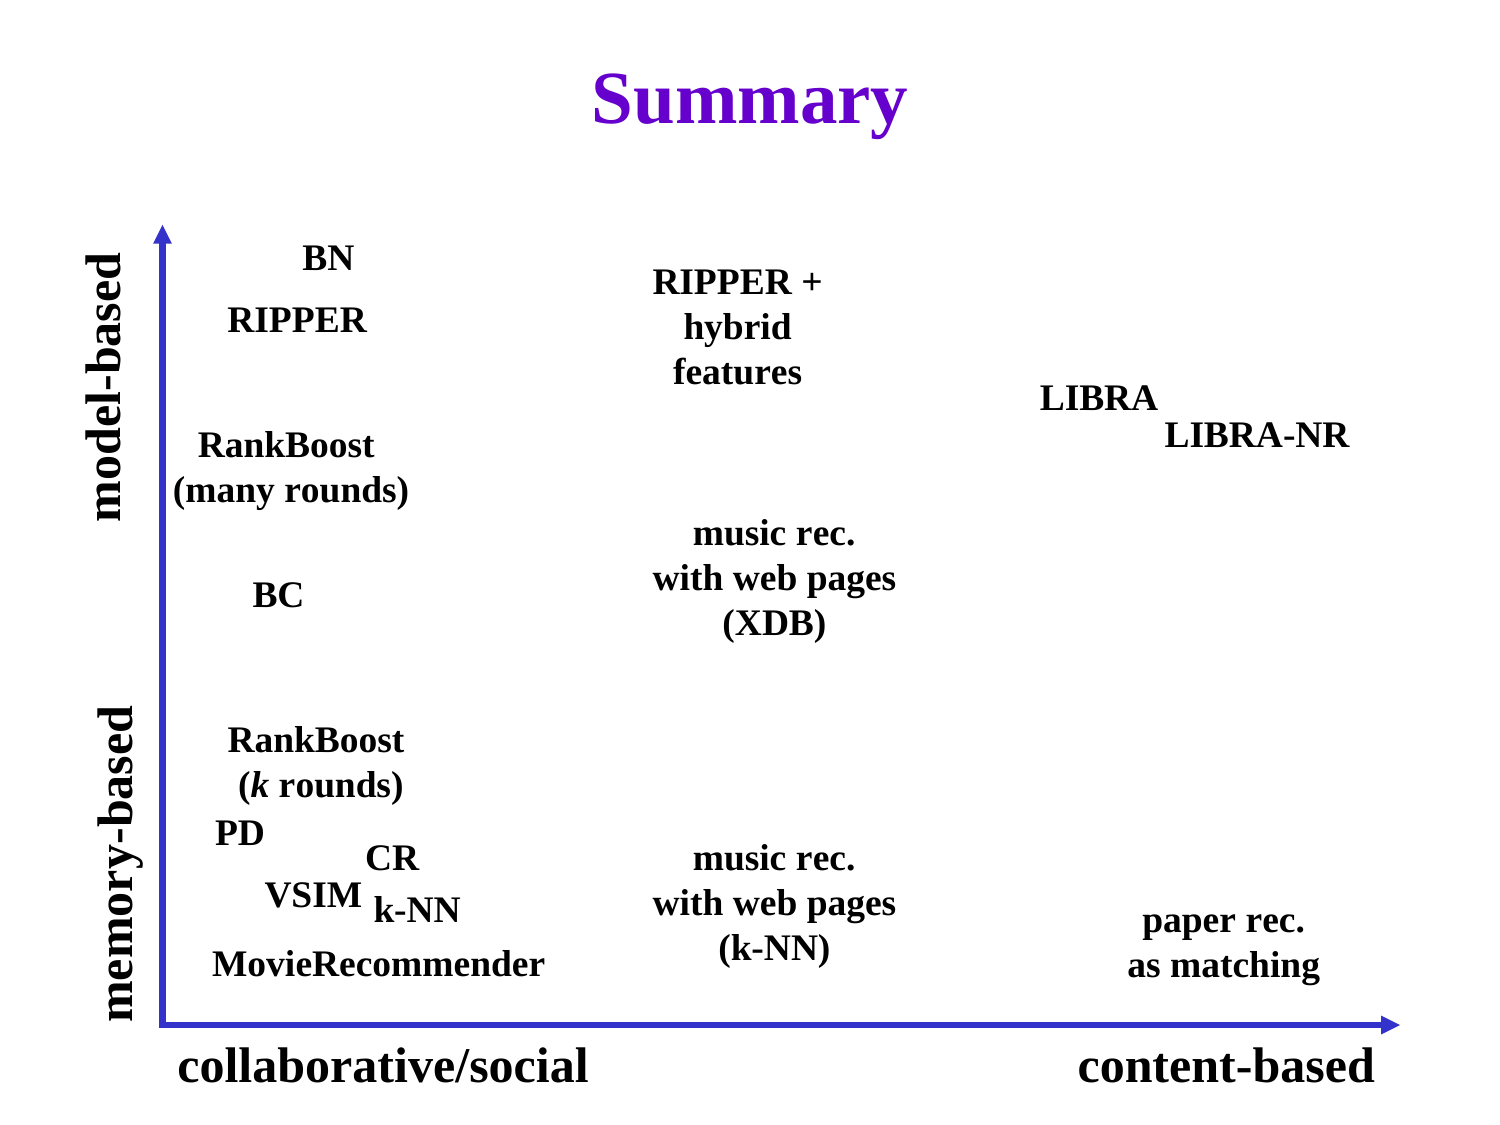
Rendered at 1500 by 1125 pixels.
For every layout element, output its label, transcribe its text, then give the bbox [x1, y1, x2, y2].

text_box LIBRA-NR [1149, 402, 1365, 463]
text_box k-NN [358, 877, 476, 938]
text_box BN [287, 224, 370, 286]
text_box content-based [1062, 1024, 1390, 1101]
text_box LIBRA [1024, 364, 1174, 426]
text_box RankBoost (k rounds) [212, 707, 429, 813]
text_box RIPPER [212, 287, 382, 348]
text_box music rec. with web pages (k-NN) [637, 824, 912, 976]
text_box RIPPER + hybrid features [637, 249, 838, 401]
text_box music rec. with web pages (XDB) [637, 499, 912, 651]
text_box paper rec. as matching [1112, 887, 1336, 993]
text_box PD [200, 799, 280, 861]
text_box collaborative/social [162, 1024, 605, 1101]
title Summary [112, 0, 1388, 188]
text_box VSIM [249, 862, 358, 923]
text_box RankBoost (many rounds) [158, 412, 425, 518]
text_box CR [350, 824, 435, 886]
text_box model-based [62, 237, 138, 538]
text_box memory-based [74, 674, 151, 1038]
text_box MovieRecommender [197, 931, 561, 992]
text_box BC [237, 562, 320, 623]
